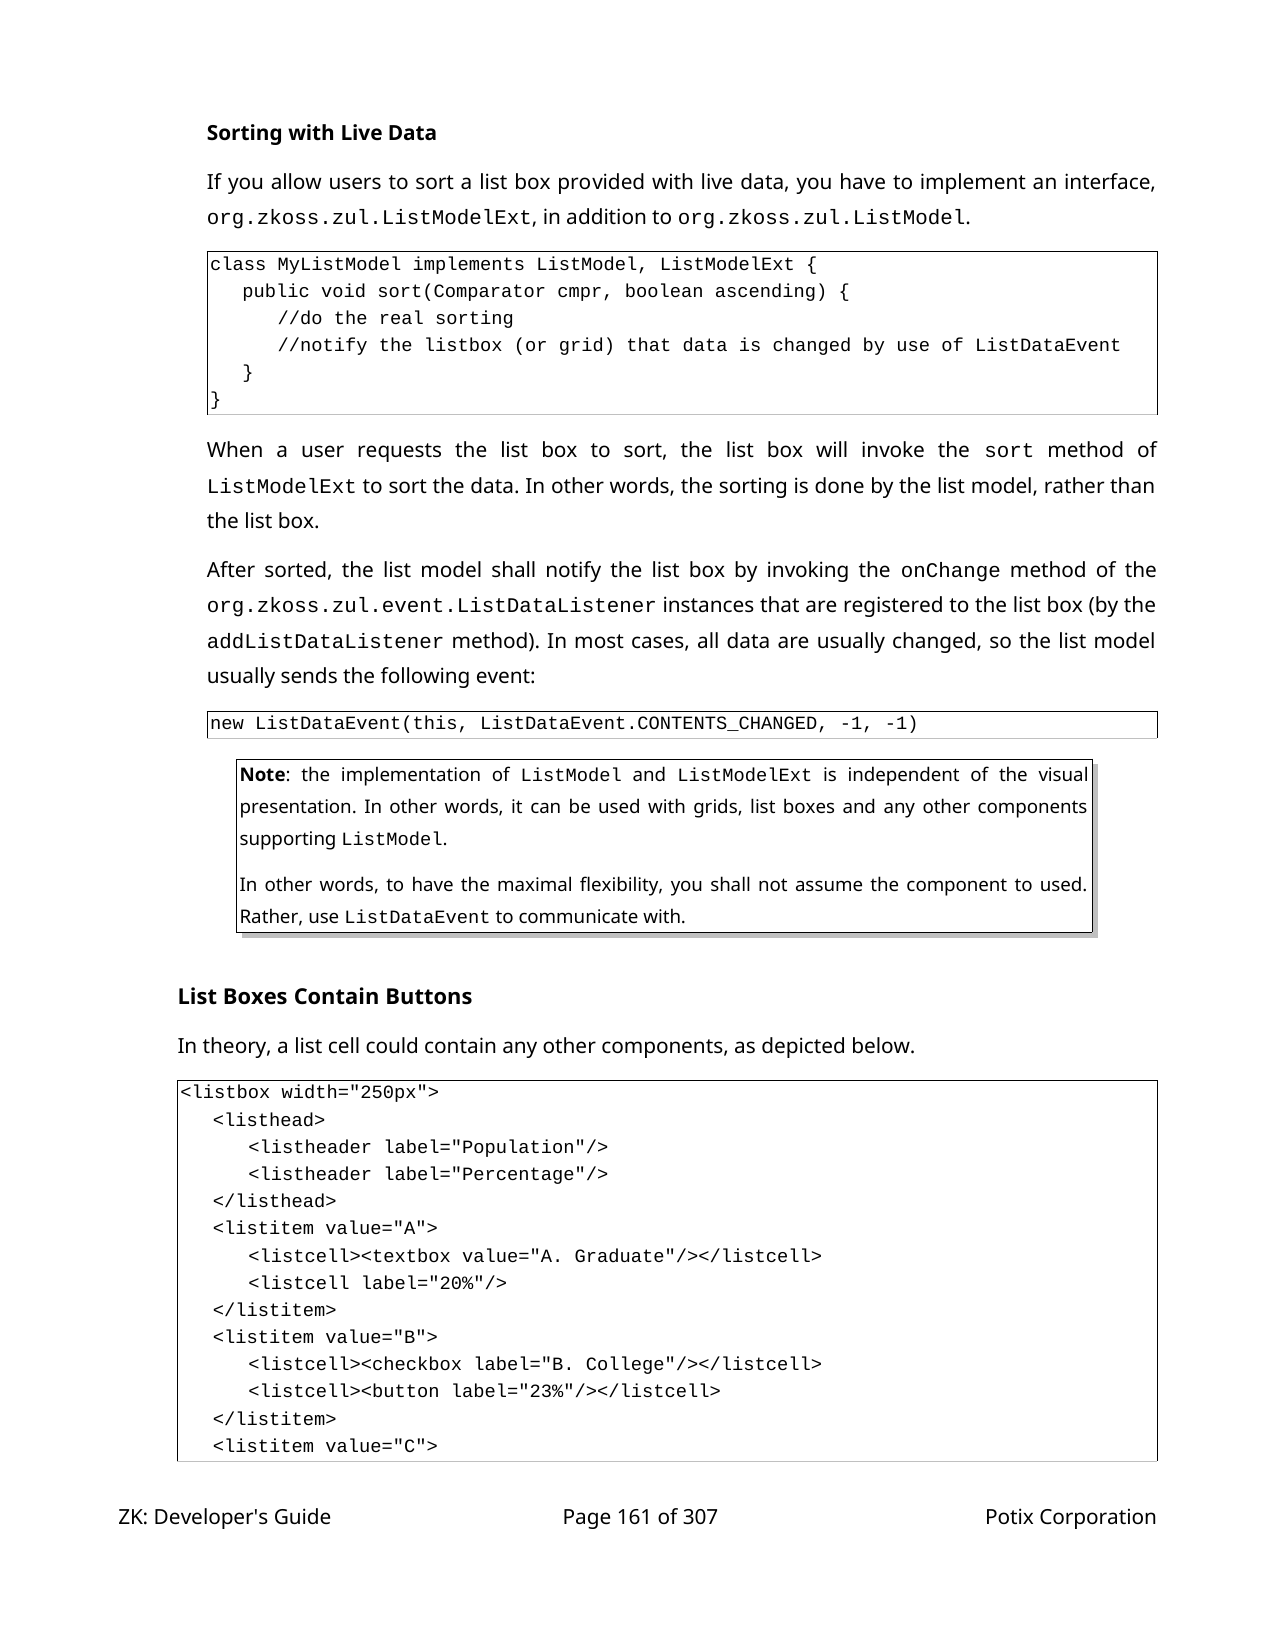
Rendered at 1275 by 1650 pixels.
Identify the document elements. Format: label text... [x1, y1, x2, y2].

text class MyListModel implements ListModel, ListModelExt { [208, 252, 1157, 276]
text <listheader label="Percentage"/> [178, 1162, 1157, 1186]
text <listhead> [178, 1107, 1157, 1132]
text </listhead> [178, 1189, 1157, 1213]
text <listcell label="20%"/> [178, 1271, 1157, 1295]
text } [208, 387, 1157, 414]
text <listcell><textbox value="A. Graduate"/></listcell> [178, 1243, 1157, 1268]
text In theory, a list cell could contain any other components, as depicted below. [177, 1031, 1157, 1060]
text new ListDataEvent(this, ListDataEvent.CONTENTS_CHANGED, -1, -1) [208, 712, 1157, 738]
text </listitem> [178, 1407, 1157, 1431]
subtitle List Boxes Contain Buttons [177, 981, 1157, 1011]
text <listitem value="A"> [178, 1216, 1157, 1241]
text public void sort(Comparator cmpr, boolean ascending) { [208, 278, 1157, 303]
text Note: the implementation of ListModel and ListModelExt is independent of the visual presentation. In other words, it can be used with grids, list boxes and any other components supporting ListModel. [237, 760, 1092, 851]
text After sorted, the list model shall notify the list box by invoking the onChange method of the org.zkoss.zul.event.ListDataListener instances that are registered to the list box (by the addListDataListener method). In most cases, all data are usually changed, so the list model usually sends the following event: [207, 555, 1157, 690]
text If you allow users to sort a list box provided with live data, you have to implement an interface, org.zkoss.zul.ListModelExt, in addition to org.zkoss.zul.ListModel. [207, 167, 1157, 231]
text <listcell><button label="23%"/></listcell> [178, 1379, 1157, 1404]
text <listcell><checkbox label="B. College"/></listcell> [178, 1352, 1157, 1376]
text //notify the listbox (or grid) that data is changed by use of ListDataEvent [208, 333, 1157, 357]
text <listheader label="Population"/> [178, 1135, 1157, 1159]
text </listitem> [178, 1298, 1157, 1322]
text <listbox width="250px"> [178, 1081, 1157, 1104]
text <listitem value="B"> [178, 1325, 1157, 1349]
text } [208, 360, 1157, 384]
text In other words, to have the maximal flexibility, you shall not assume the component to used. Rather, use ListDataEvent to communicate with. [237, 869, 1092, 932]
text When a user requests the list box to sort, the list box will invoke the sort method of ListModelExt to sort the data. In other words, the sorting is done by the list model, rather than the list box. [207, 435, 1157, 534]
subtitle Sorting with Live Data [207, 118, 1157, 146]
text <listitem value="C"> [178, 1434, 1157, 1461]
text //do the real sorting [208, 306, 1157, 330]
